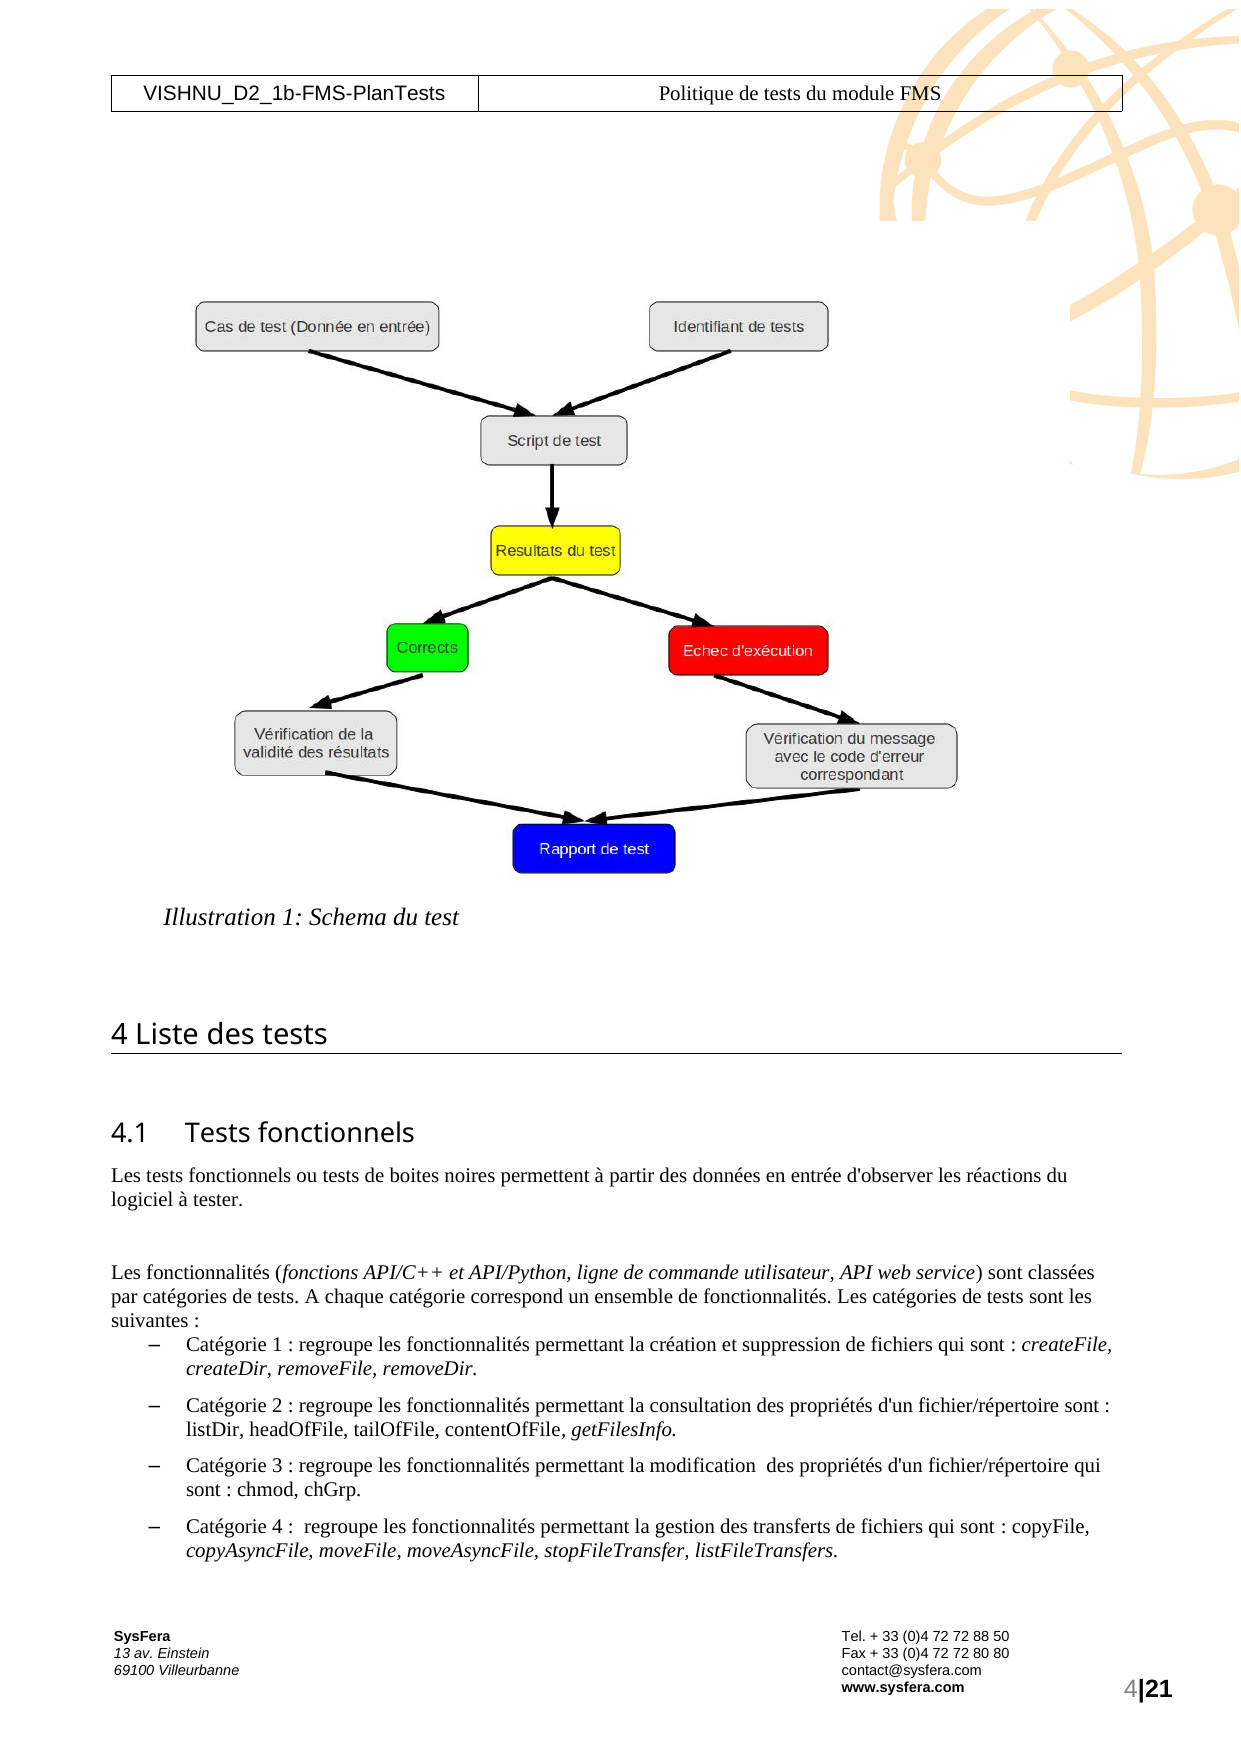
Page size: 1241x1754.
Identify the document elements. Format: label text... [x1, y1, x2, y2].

text Les tests fonctionnels ou tests de boites noires permettent à partir des données en entrée d'observer les réactions du logiciel à tester. [111, 1163, 1122, 1211]
picture [1, 9, 1239, 902]
list Catégorie 2 : regroupe les fonctionnalités permettant la consultation des propriétés d'un fichier/répertoire sont : listDir, headOfFile, tailOfFile, contentOfFile, getFilesInfo. [148, 1393, 1122, 1441]
subtitle Tests fonctionnels [111, 1113, 1122, 1150]
subtitle Liste des tests [111, 1013, 1122, 1053]
text Illustration 1: Schema du test [163, 902, 1070, 931]
list Catégorie 4 : regroupe les fonctionnalités permettant la gestion des transferts de fichiers qui sont : copyFile, copyAsyncFile, moveFile, moveAsyncFile, stopFileTransfer, listFileTransfers. [148, 1514, 1122, 1562]
list Catégorie 3 : regroupe les fonctionnalités permettant la modification des propriétés d'un fichier/répertoire qui sont : chmod, chGrp. [148, 1453, 1122, 1501]
text Les fonctionnalités (fonctions API/C++ et API/Python, ligne de commande utilisateur, API web service) sont classées par catégories de tests. A chaque catégorie correspond un ensemble de fonctionnalités. Les catégories de tests sont les suivantes : [111, 1260, 1122, 1332]
list Catégorie 1 : regroupe les fonctionnalités permettant la création et suppression de fichiers qui sont : createFile, createDir, removeFile, removeDir. [148, 1332, 1122, 1380]
